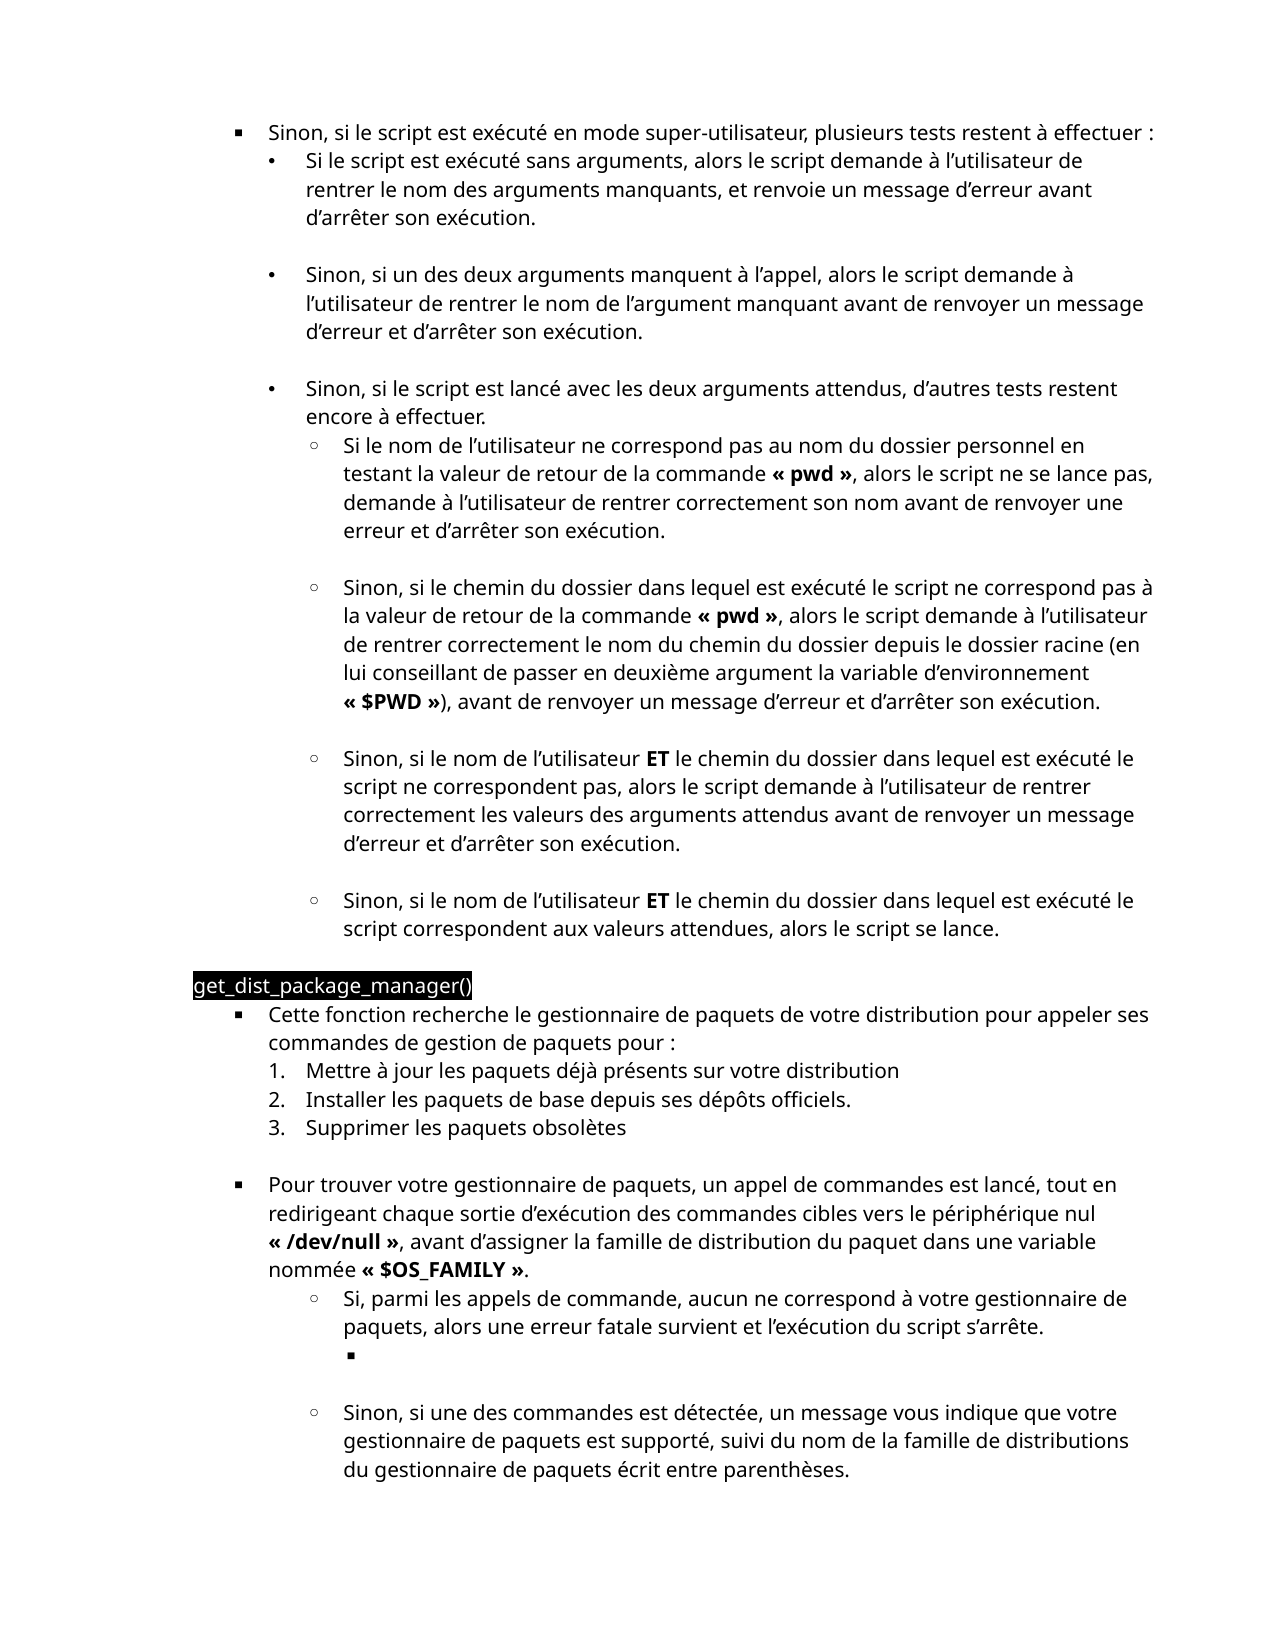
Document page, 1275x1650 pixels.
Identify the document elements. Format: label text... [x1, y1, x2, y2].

list Si le script est exécuté sans arguments, alors le script demande à l’utilisateur de rentrer le nom des arguments manquants, et renvoie un message d’erreur avant d’arrêter son exécution. [268, 147, 1157, 232]
list Cette fonction recherche le gestionnaire de paquets de votre distribution pour appeler ses commandes de gestion de paquets pour : [231, 1000, 1157, 1057]
list Sinon, si le nom de l’utilisateur ET le chemin du dossier dans lequel est exécuté le script ne correspondent pas, alors le script demande à l’utilisateur de rentrer correctement les valeurs des arguments attendus avant de renvoyer un message d’erreur et d’arrêter son exécution. [306, 744, 1157, 857]
list Supprimer les paquets obsolètes [268, 1113, 1157, 1142]
list get_dist_package_manager() [156, 971, 1157, 1000]
list Pour trouver votre gestionnaire de paquets, un appel de commandes est lancé, tout en redirigeant chaque sortie d’exécution des commandes cibles vers le périphérique nul « /dev/null », avant d’assigner la famille de distribution du paquet dans une variable nommée « $OS_FAMILY ». [231, 1170, 1157, 1284]
list Si le nom de l’utilisateur ne correspond pas au nom du dossier personnel en testant la valeur de retour de la commande « pwd », alors le script ne se lance pas, demande à l’utilisateur de rentrer correctement son nom avant de renvoyer une erreur et d’arrêter son exécution. [306, 431, 1157, 545]
list Si, parmi les appels de commande, aucun ne correspond à votre gestionnaire de paquets, alors une erreur fatale survient et l’exécution du script s’arrête. [306, 1284, 1157, 1341]
list Sinon, si le script est exécuté en mode super-utilisateur, plusieurs tests restent à effectuer : [231, 118, 1157, 147]
list Sinon, si un des deux arguments manquent à l’appel, alors le script demande à l’utilisateur de rentrer le nom de l’argument manquant avant de renvoyer un message d’erreur et d’arrêter son exécution. [268, 260, 1157, 346]
list Mettre à jour les paquets déjà présents sur votre distribution [268, 1057, 1157, 1085]
list Sinon, si une des commandes est détectée, un message vous indique que votre gestionnaire de paquets est supporté, suivi du nom de la famille de distributions du gestionnaire de paquets écrit entre parenthèses. [306, 1398, 1157, 1483]
list Sinon, si le script est lancé avec les deux arguments attendus, d’autres tests restent encore à effectuer. [268, 374, 1157, 431]
list Sinon, si le nom de l’utilisateur ET le chemin du dossier dans lequel est exécuté le script correspondent aux valeurs attendues, alors le script se lance. [306, 886, 1157, 943]
list Installer les paquets de base depuis ses dépôts officiels. [268, 1085, 1157, 1113]
list Sinon, si le chemin du dossier dans lequel est exécuté le script ne correspond pas à la valeur de retour de la commande « pwd », alors le script demande à l’utilisateur de rentrer correctement le nom du chemin du dossier depuis le dossier racine (en lui conseillant de passer en deuxième argument la variable d’environnement « $PWD »), avant de renvoyer un message d’erreur et d’arrêter son exécution. [306, 573, 1157, 715]
